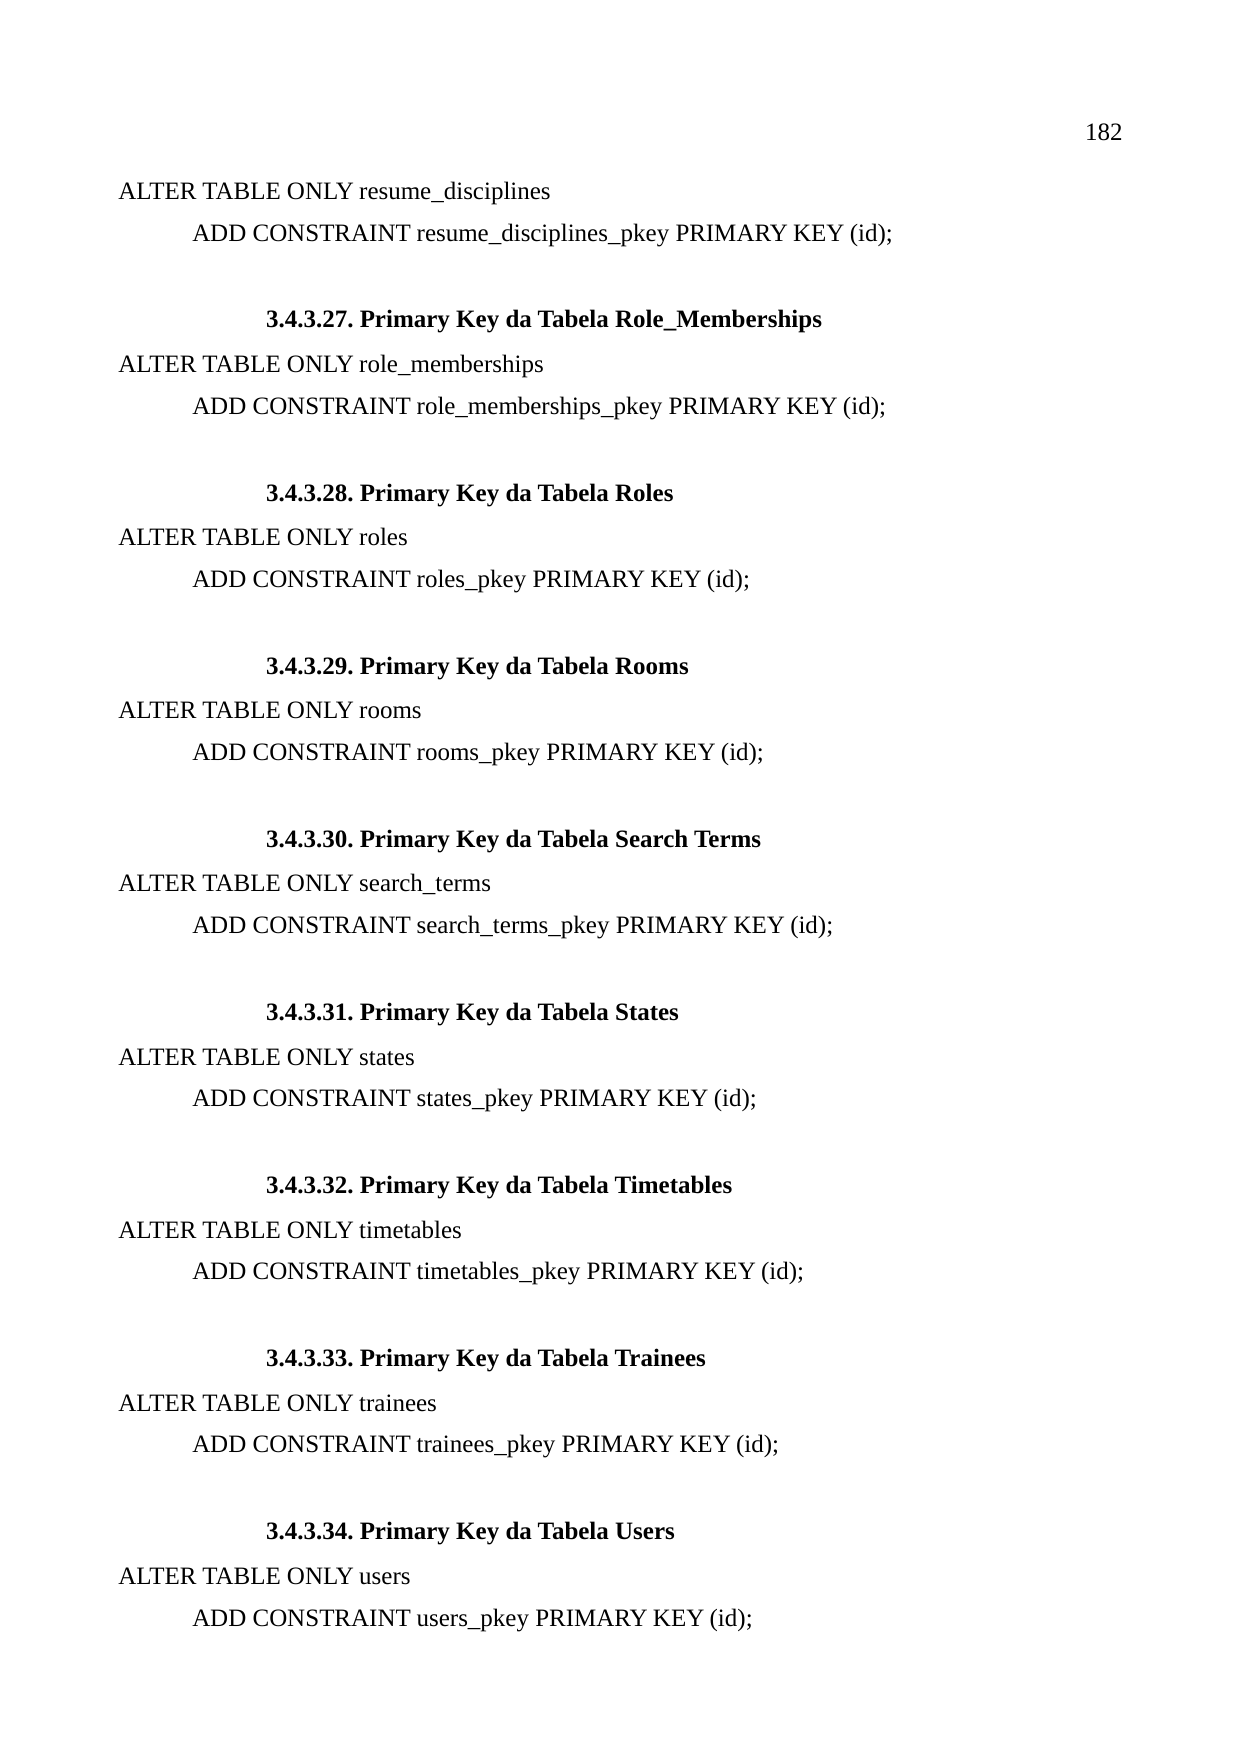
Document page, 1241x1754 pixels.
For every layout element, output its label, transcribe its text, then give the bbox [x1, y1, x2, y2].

text 3.4.3.31. Primary Key da Tabela States [118, 994, 1122, 1027]
text ADD CONSTRAINT users_pkey PRIMARY KEY (id); [118, 1604, 1122, 1631]
text ALTER TABLE ONLY states [118, 1043, 1122, 1070]
text 3.4.3.27. Primary Key da Tabela Role_Memberships [118, 302, 1122, 334]
text ALTER TABLE ONLY roles [118, 523, 1122, 551]
text 3.4.3.32. Primary Key da Tabela Timetables [118, 1167, 1122, 1200]
text 3.4.3.28. Primary Key da Tabela Roles [118, 475, 1122, 507]
text ADD CONSTRAINT rooms_pkey PRIMARY KEY (id); [118, 738, 1122, 766]
text ALTER TABLE ONLY role_memberships [118, 350, 1122, 378]
text ADD CONSTRAINT resume_disciplines_pkey PRIMARY KEY (id); [118, 219, 1122, 246]
text 3.4.3.30. Primary Key da Tabela Search Terms [118, 821, 1122, 853]
text ALTER TABLE ONLY trainees [118, 1389, 1122, 1417]
text ADD CONSTRAINT role_memberships_pkey PRIMARY KEY (id); [118, 392, 1122, 419]
text ALTER TABLE ONLY rooms [118, 696, 1122, 724]
text ADD CONSTRAINT timetables_pkey PRIMARY KEY (id); [118, 1257, 1122, 1285]
text ALTER TABLE ONLY users [118, 1562, 1122, 1590]
text ADD CONSTRAINT states_pkey PRIMARY KEY (id); [118, 1084, 1122, 1112]
text ALTER TABLE ONLY search_terms [118, 869, 1122, 897]
text ADD CONSTRAINT search_terms_pkey PRIMARY KEY (id); [118, 911, 1122, 939]
text 3.4.3.34. Primary Key da Tabela Users [118, 1514, 1122, 1546]
text 3.4.3.33. Primary Key da Tabela Trainees [118, 1341, 1122, 1373]
text ALTER TABLE ONLY timetables [118, 1216, 1122, 1243]
text 3.4.3.29. Primary Key da Tabela Rooms [118, 648, 1122, 680]
text ALTER TABLE ONLY resume_disciplines [118, 177, 1122, 205]
text ADD CONSTRAINT trainees_pkey PRIMARY KEY (id); [118, 1431, 1122, 1458]
text ADD CONSTRAINT roles_pkey PRIMARY KEY (id); [118, 565, 1122, 593]
